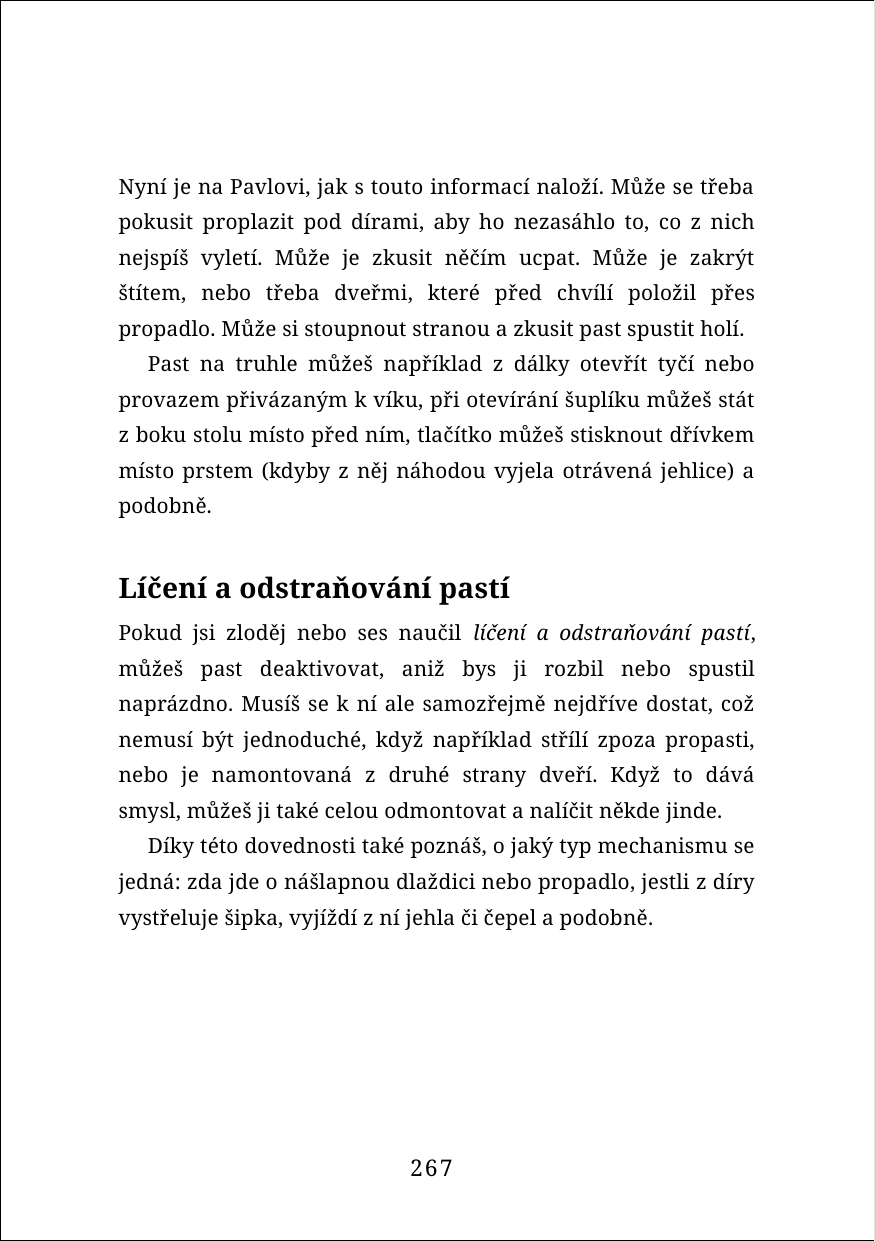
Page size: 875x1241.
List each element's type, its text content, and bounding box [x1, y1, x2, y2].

text Pokud jsi zloděj nebo ses naučil líčení a odstraňování pastí, můžeš past deaktivovat, aniž bys ji rozbil nebo spustil naprázdno. Musíš se k ní ale samozřejmě nejdříve dostat, což nemusí být jednoduché, když například střílí zpoza propasti, nebo je namontovaná z druhé strany dveří. Když to dává smysl, můžeš ji také celou odmontovat a nalíčit někde jinde. Díky této dovednosti také poznáš, o jaký typ mechanismu se jedná: zda jde o nášlapnou dlaždici nebo propadlo, jestli z díry vystřeluje šipka, vyjíždí z ní jehla či čepel a podobně. [118, 618, 756, 931]
text Nyní je na Pavlovi, jak s touto informací naloží. Může se třeba pokusit proplazit pod dírami, aby ho nezasáhlo to, co z nich nejspíš vyletí. Může je zkusit něčím ucpat. Může je zakrýt štítem, nebo třeba dveřmi, které před chvílí položil přes propadlo. Může si stoupnout stranou a zkusit past spustit holí. Past na truhle můžeš například z dálky otevřít tyčí nebo provazem přivázaným k víku, při otevírání šuplíku můžeš stát z boku stolu místo před ním, tlačítko můžeš stisknout dřívkem místo prstem (kdyby z něj náhodou vyjela otrávená jehlice) a podobně. [118, 172, 756, 520]
subtitle Líčení a odstraňování pastí [118, 568, 756, 607]
